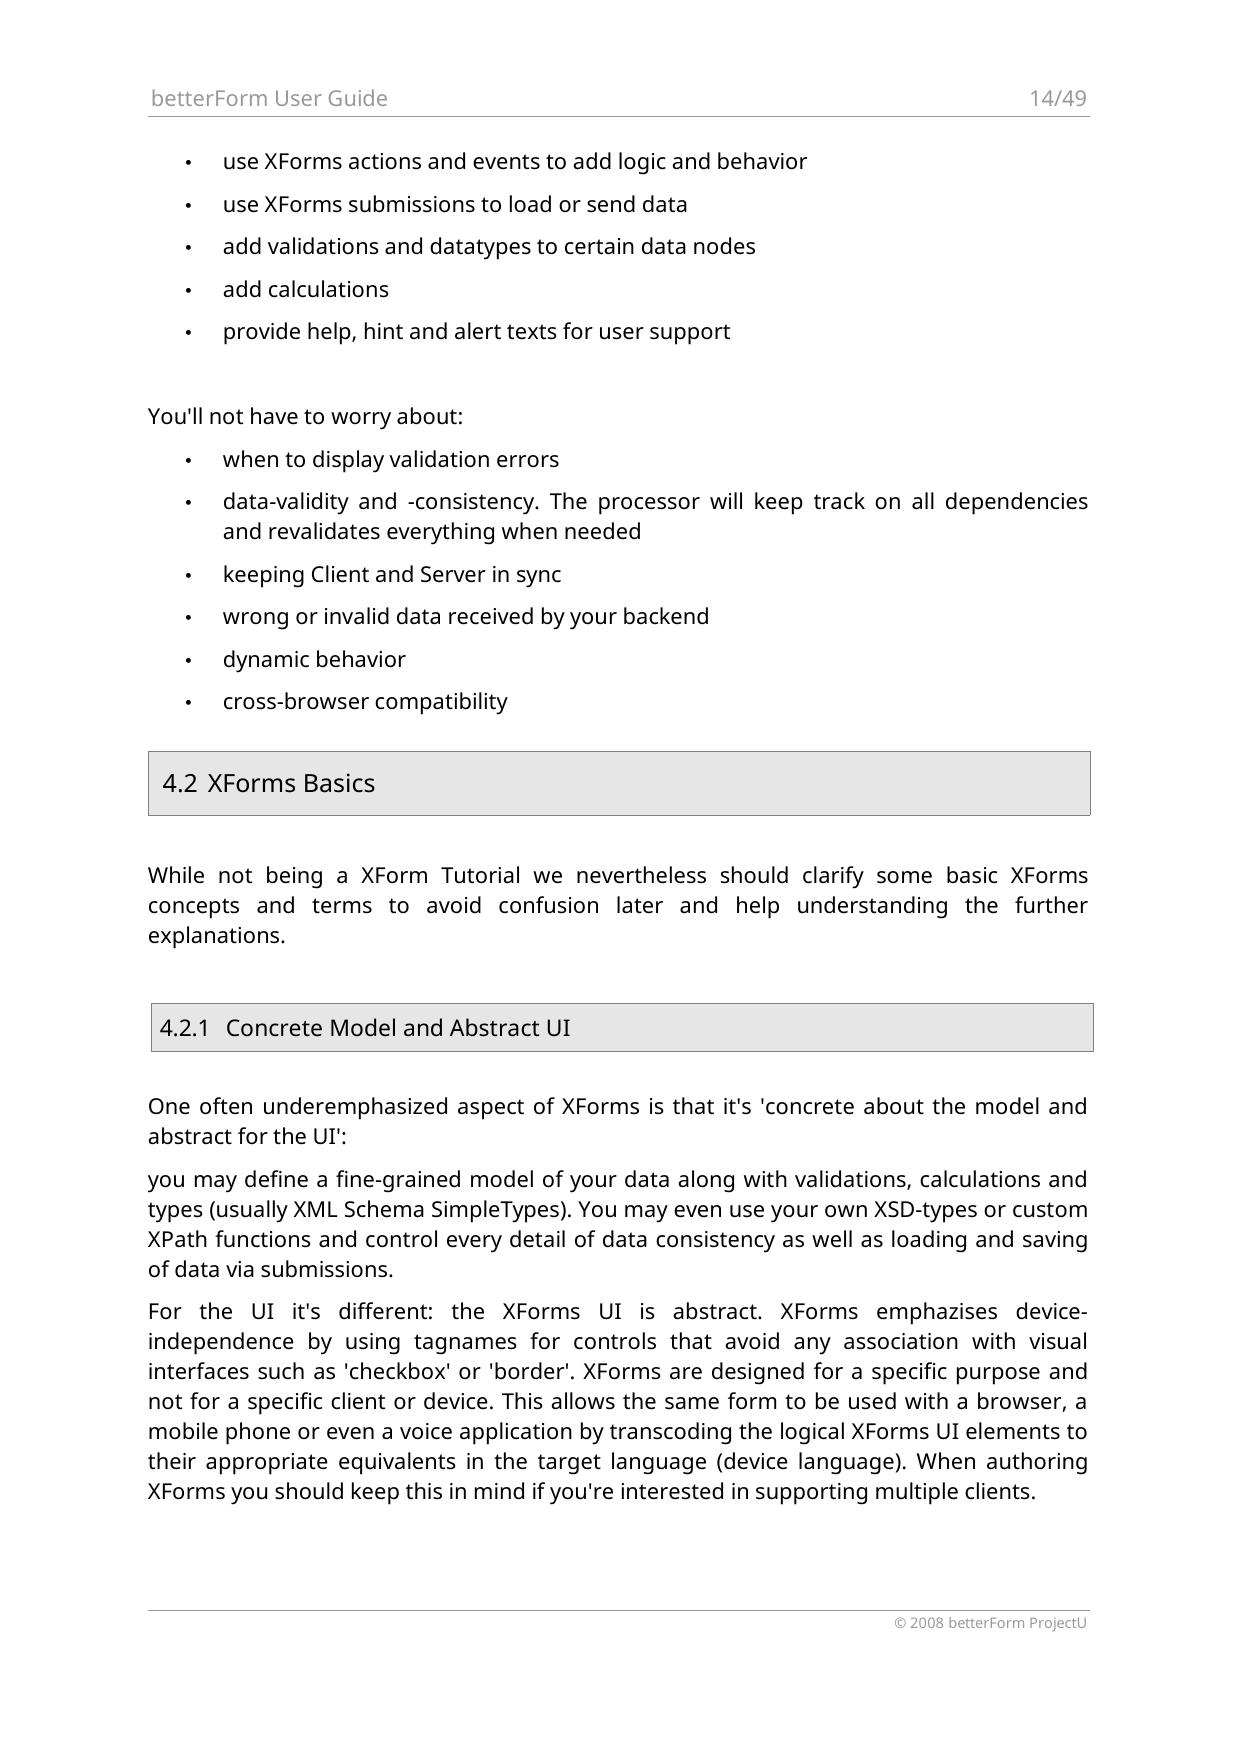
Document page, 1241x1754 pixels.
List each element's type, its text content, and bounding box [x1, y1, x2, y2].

list dynamic behavior [185, 644, 1090, 674]
list cross-browser compatibility [185, 686, 1090, 716]
text One often underemphasized aspect of XForms is that it's 'concrete about the model and abstract for the UI': [148, 1091, 1090, 1151]
list when to display validation errors [185, 444, 1090, 474]
text For the UI it's different: the XForms UI is abstract. XForms emphazises device-independence by using tagnames for controls that avoid any association with visual interfaces such as 'checkbox' or 'border'. XForms are designed for a specific purpose and not for a specific client or device. This allows the same form to be used with a browser, a mobile phone or even a voice application by transcoding the logical XForms UI elements to their appropriate equivalents in the target language (device language). When authoring XForms you should keep this in mind if you're interested in supporting multiple clients. [148, 1296, 1090, 1506]
subtitle XForms Basics [149, 752, 1090, 815]
list wrong or invalid data received by your backend [185, 601, 1090, 631]
list use XForms actions and events to add logic and behavior [185, 146, 1090, 176]
text While not being a XForm Tutorial we nevertheless should clarify some basic XForms concepts and terms to avoid confusion later and help understanding the further explanations. [148, 860, 1090, 950]
subtitle Concrete Model and Abstract UI [152, 1004, 1093, 1051]
text you may define a fine-grained model of your data along with validations, calculations and types (usually XML Schema SimpleTypes). You may even use your own XSD-types or custom XPath functions and control every detail of data consistency as well as loading and saving of data via submissions. [148, 1163, 1090, 1283]
list provide help, hint and alert texts for user support [185, 316, 1090, 346]
list use XForms submissions to load or send data [185, 189, 1090, 219]
list keeping Client and Server in sync [185, 559, 1090, 589]
list add validations and datatypes to certain data nodes [185, 231, 1090, 261]
list data-validity and -consistency. The processor will keep track on all dependencies and revalidates everything when needed [185, 486, 1090, 546]
text You'll not have to worry about: [148, 401, 1090, 431]
list add calculations [185, 274, 1090, 304]
